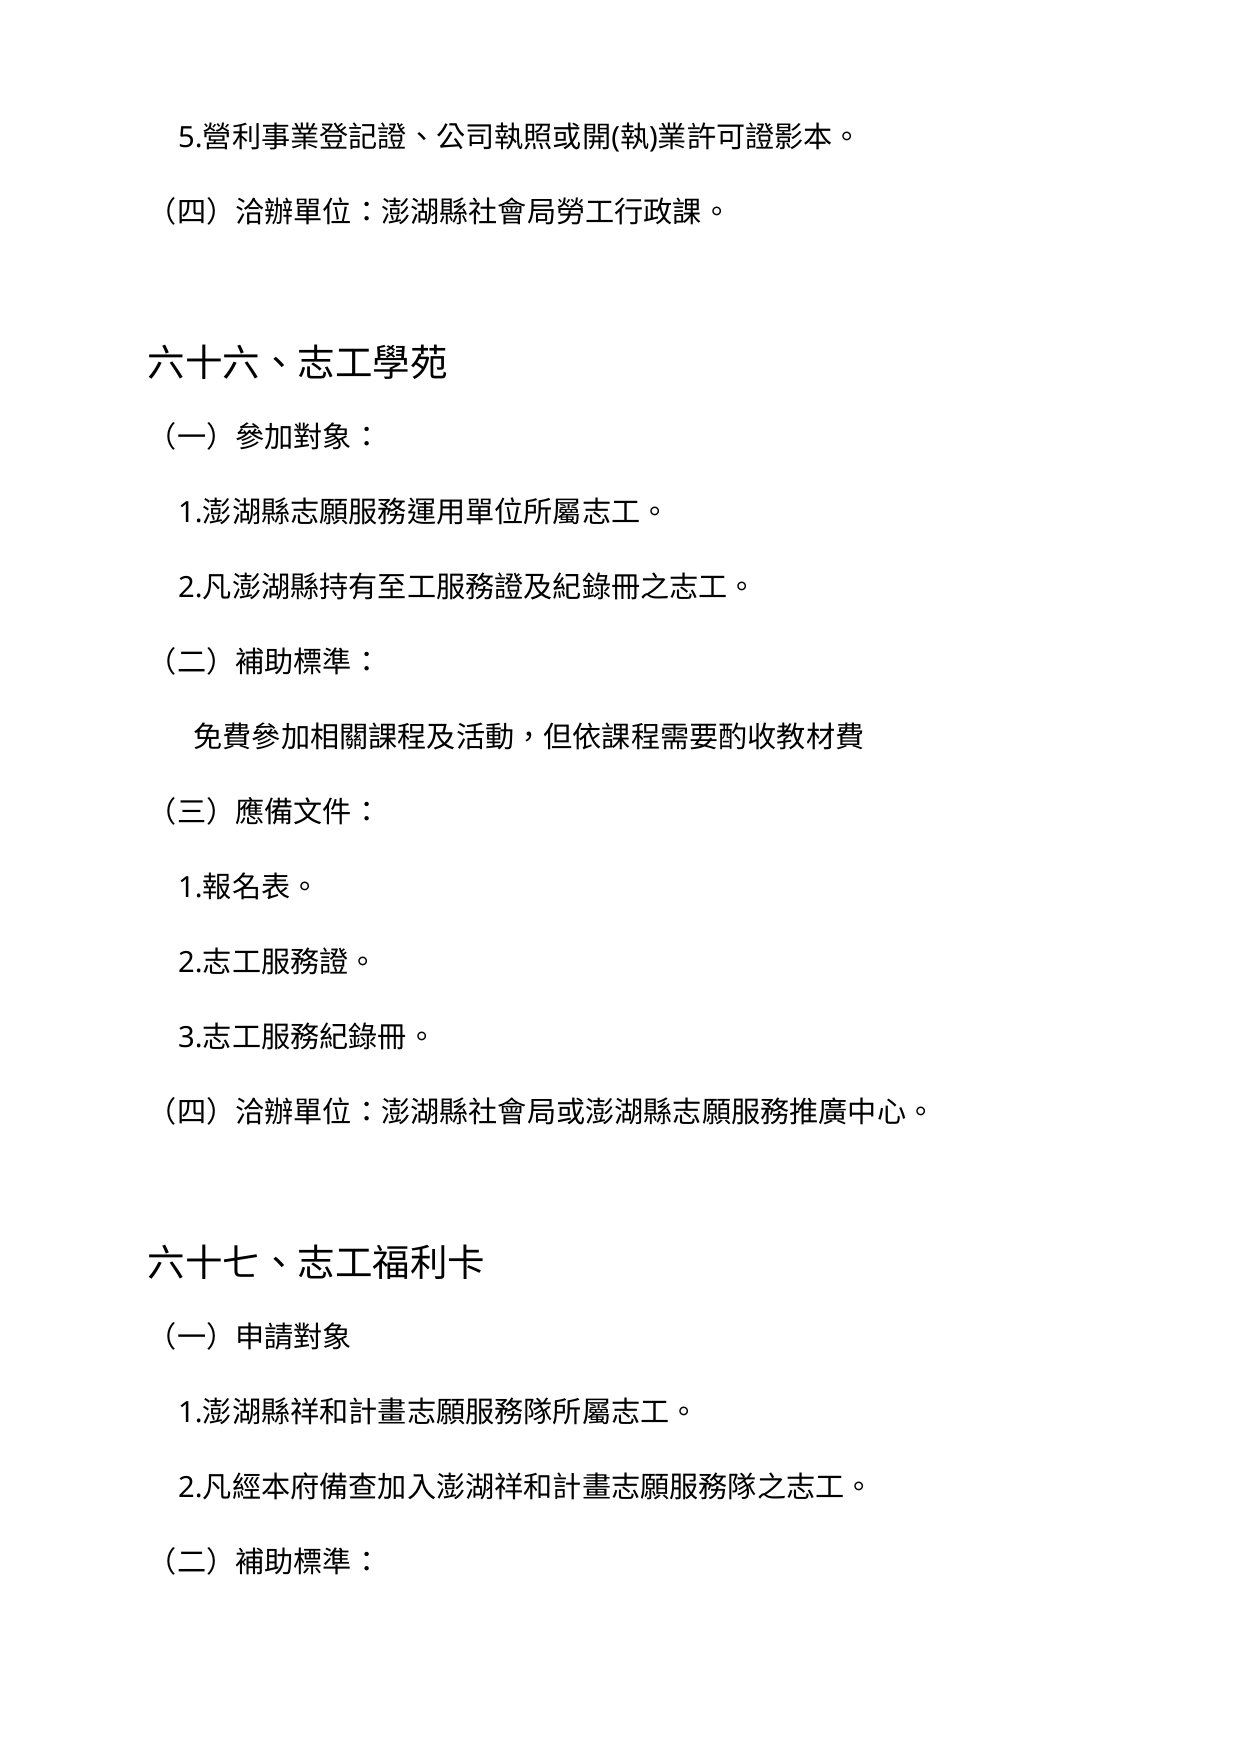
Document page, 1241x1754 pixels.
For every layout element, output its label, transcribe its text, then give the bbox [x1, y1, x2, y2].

text 2.志工服務證。 [148, 922, 1092, 997]
text （二）補助標準： [148, 622, 1092, 697]
text （四）洽辦單位：澎湖縣社會局或澎湖縣志願服務推廣中心。 [148, 1072, 1092, 1147]
text （一）參加對象： [148, 397, 1092, 472]
text 1.報名表。 [148, 847, 1092, 922]
text 六十七、志工福利卡 [148, 1222, 1092, 1297]
text （三）應備文件： [148, 772, 1092, 847]
text 2.凡澎湖縣持有至工服務證及紀錄冊之志工。 [148, 547, 1092, 622]
text 2.凡經本府備查加入澎湖祥和計畫志願服務隊之志工。 [148, 1447, 1092, 1522]
text （四）洽辦單位：澎湖縣社會局勞工行政課。 [148, 172, 1092, 247]
text 1.澎湖縣祥和計畫志願服務隊所屬志工。 [148, 1372, 1092, 1447]
text 六十六、志工學苑 [148, 322, 1092, 397]
text （二）補助標準： [148, 1522, 1092, 1597]
text 1.澎湖縣志願服務運用單位所屬志工。 [148, 472, 1092, 547]
text 免費參加相關課程及活動，但依課程需要酌收教材費 [148, 697, 1092, 772]
text 3.志工服務紀錄冊。 [148, 997, 1092, 1072]
text 5.營利事業登記證、公司執照或開(執)業許可證影本。 [148, 97, 1092, 172]
text （一）申請對象 [148, 1297, 1092, 1372]
